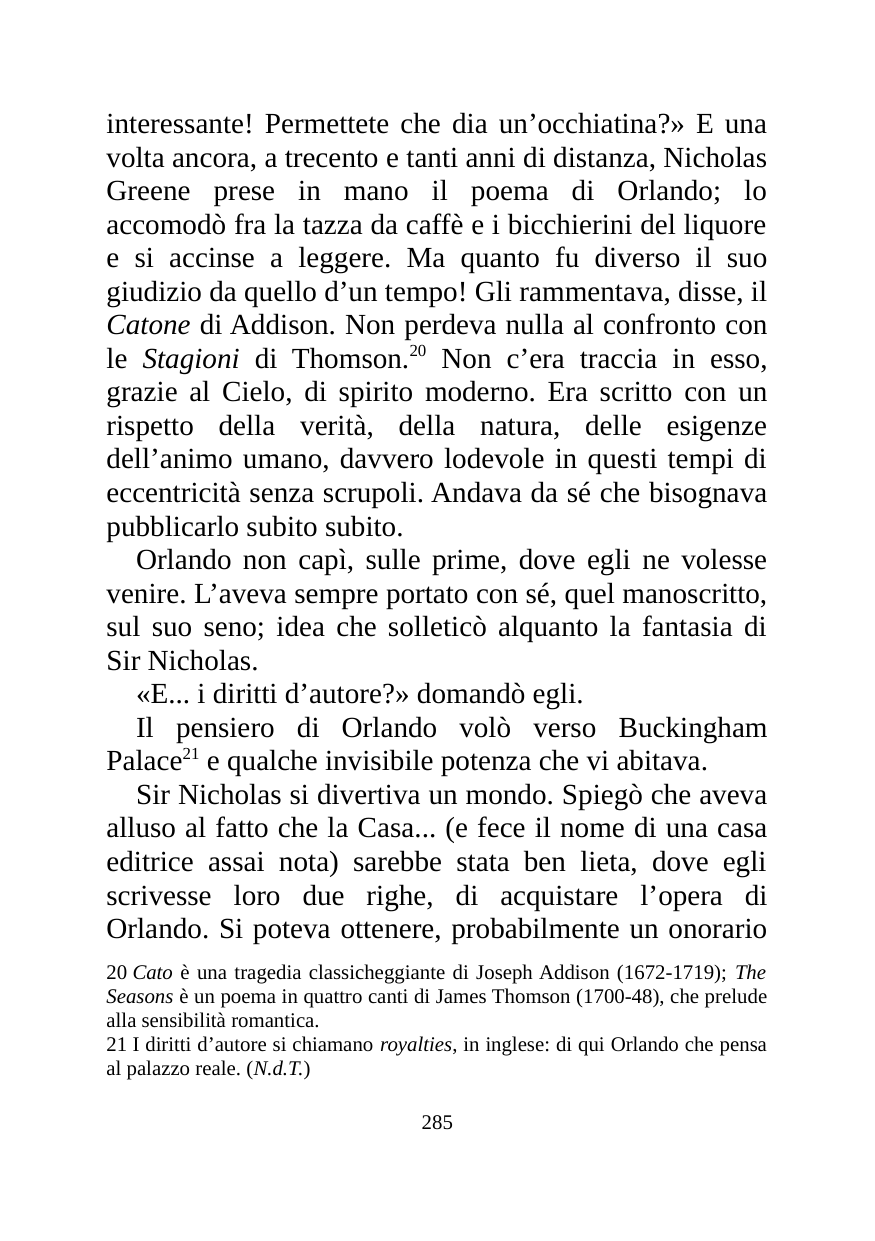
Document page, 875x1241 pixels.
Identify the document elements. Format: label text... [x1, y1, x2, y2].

text Orlando non capì, sulle prime, dove egli ne volesse venire. L’aveva sempre portato con sé, quel manoscritto, sul suo seno; idea che solleticò alquanto la fantasia di Sir Nicholas. [106, 542, 768, 676]
text Cato è una tragedia classicheggiante di Joseph Addison (1672-1719); The Seasons è un poema in quattro canti di James Thomson (1700-48), che prelude alla sensibilità romantica. [106, 960, 768, 1032]
text Sir Nicholas si divertiva un mondo. Spiegò che aveva alluso al fatto che la Casa... (e fece il nome di una casa editrice assai nota) sarebbe stata ben lieta, dove egli scrivesse loro due righe, di acquistare l’opera di Orlando. Si poteva ottenere, probabilmente un onorario [106, 777, 768, 945]
text I diritti d’autore si chiamano royalties, in inglese: di qui Orlando che pensa al palazzo reale. (N.d.T.) [106, 1032, 768, 1080]
text «E... i diritti d’autore?» domandò egli. [106, 676, 768, 710]
text interessante! Permettete che dia un’occhiatina?» E una volta ancora, a trecento e tanti anni di distanza, Nicholas Greene prese in mano il poema di Orlando; lo accomodò fra la tazza da caffè e i bicchierini del liquore e si accinse a leggere. Ma quanto fu diverso il suo giudizio da quello d’un tempo! Gli rammentava, disse, il Catone di Addison. Non perdeva nulla al confronto con le Stagioni di Thomson. Non c’era traccia in esso, grazie al Cielo, di spirito moderno. Era scritto con un rispetto della verità, della natura, delle esigenze dell’animo umano, davvero lodevole in questi tempi di eccentricità senza scrupoli. Andava da sé che bisognava pubblicarlo subito subito. [106, 106, 768, 542]
text Il pensiero di Orlando volò verso Buckingham Palace e qualche invisibile potenza che vi abitava. [106, 710, 768, 777]
